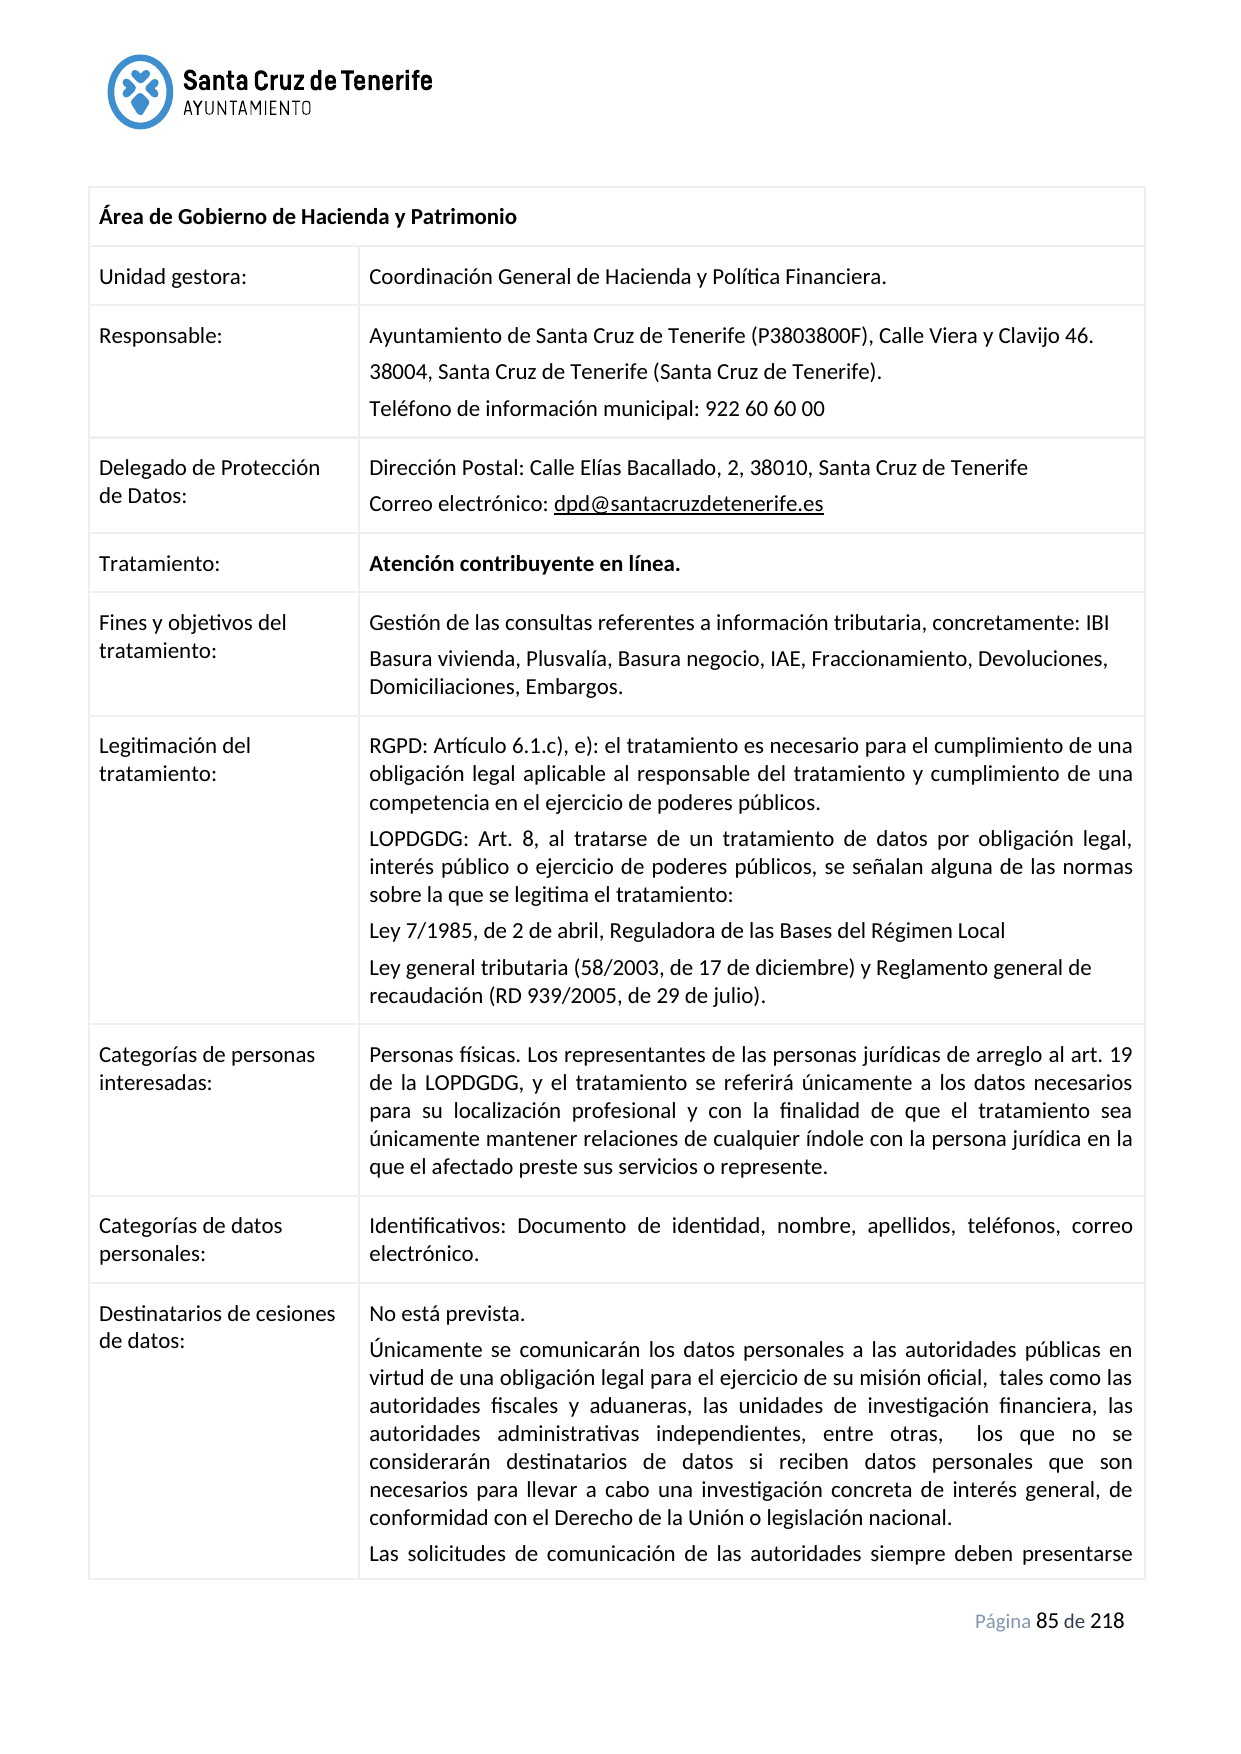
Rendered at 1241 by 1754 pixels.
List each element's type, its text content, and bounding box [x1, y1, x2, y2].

table_cell Fines y objetivos del tratamiento: [90, 593, 358, 715]
table_cell Unidad gestora: [90, 247, 358, 304]
table_cell Personas físicas. Los representantes de las personas jurídicas de arreglo al art. 19 de la LOPDGDG, y el tratamiento se referirá únicamente a los datos necesarios para su localización profesional y con la finalidad de que el tratamiento sea únicamente mantener relaciones de cualquier índole con la persona jurídica en la que el afectado preste sus servicios o represente. [360, 1025, 1144, 1195]
table_header Área de Gobierno de Hacienda y Patrimonio [90, 188, 1144, 245]
table_cell Gestión de las consultas referentes a información tributaria, concretamente: IBI Basura vivienda, Plusvalía, Basura negocio, IAE, Fraccionamiento, Devoluciones, Domiciliaciones, Embargos. [360, 593, 1144, 715]
table_cell Dirección Postal: Calle Elías Bacallado, 2, 38010, Santa Cruz de Tenerife Correo electrónico: dpd@santacruzdetenerife.es [360, 439, 1144, 532]
table_cell RGPD: Artículo 6.1.c), e): el tratamiento es necesario para el cumplimiento de una obligación legal aplicable al responsable del tratamiento y cumplimiento de una competencia en el ejercicio de poderes públicos. LOPDGDG: Art. 8, al tratarse de un tratamiento de datos por obligación legal, interés público o ejercicio de poderes públicos, se señalan alguna de las normas sobre la que se legitima el tratamiento: Ley 7/1985, de 2 de abril, Reguladora de las Bases del Régimen Local Ley general tributaria (58/2003, de 17 de diciembre) y Reglamento general de recaudación (RD 939/2005, de 29 de julio). [360, 717, 1144, 1023]
table_cell Identificativos: Documento de identidad, nombre, apellidos, teléfonos, correo electrónico. [360, 1197, 1144, 1282]
table_cell Tratamiento: [90, 534, 358, 591]
table_cell Legitimación del tratamiento: [90, 717, 358, 1023]
table_cell Responsable: [90, 306, 358, 436]
table_cell Categorías de personas interesadas: [90, 1025, 358, 1195]
table_cell Atención contribuyente en línea. [360, 534, 1144, 591]
table_cell Ayuntamiento de Santa Cruz de Tenerife (P3803800F), Calle Viera y Clavijo 46. 38004, Santa Cruz de Tenerife (Santa Cruz de Tenerife). Teléfono de información municipal: 922 60 60 00 [360, 306, 1144, 436]
table_cell Coordinación General de Hacienda y Política Financiera. [360, 247, 1144, 304]
table_cell Destinatarios de cesiones de datos: [90, 1284, 358, 1578]
table_cell No está prevista. Únicamente se comunicarán los datos personales a las autoridades públicas en virtud de una obligación legal para el ejercicio de su misión oficial, tales como las autoridades fiscales y aduaneras, las unidades de investigación financiera, las autoridades administrativas independientes, entre otras, los que no se considerarán destinatarios de datos si reciben datos personales que son necesarios para llevar a cabo una investigación concreta de interés general, de conformidad con el Derecho de la Unión o legislación nacional. Las solicitudes de comunicación de las autoridades siempre deben presentarse [360, 1284, 1144, 1578]
table_cell Delegado de Protección de Datos: [90, 439, 358, 532]
table_cell Categorías de datos personales: [90, 1197, 358, 1282]
